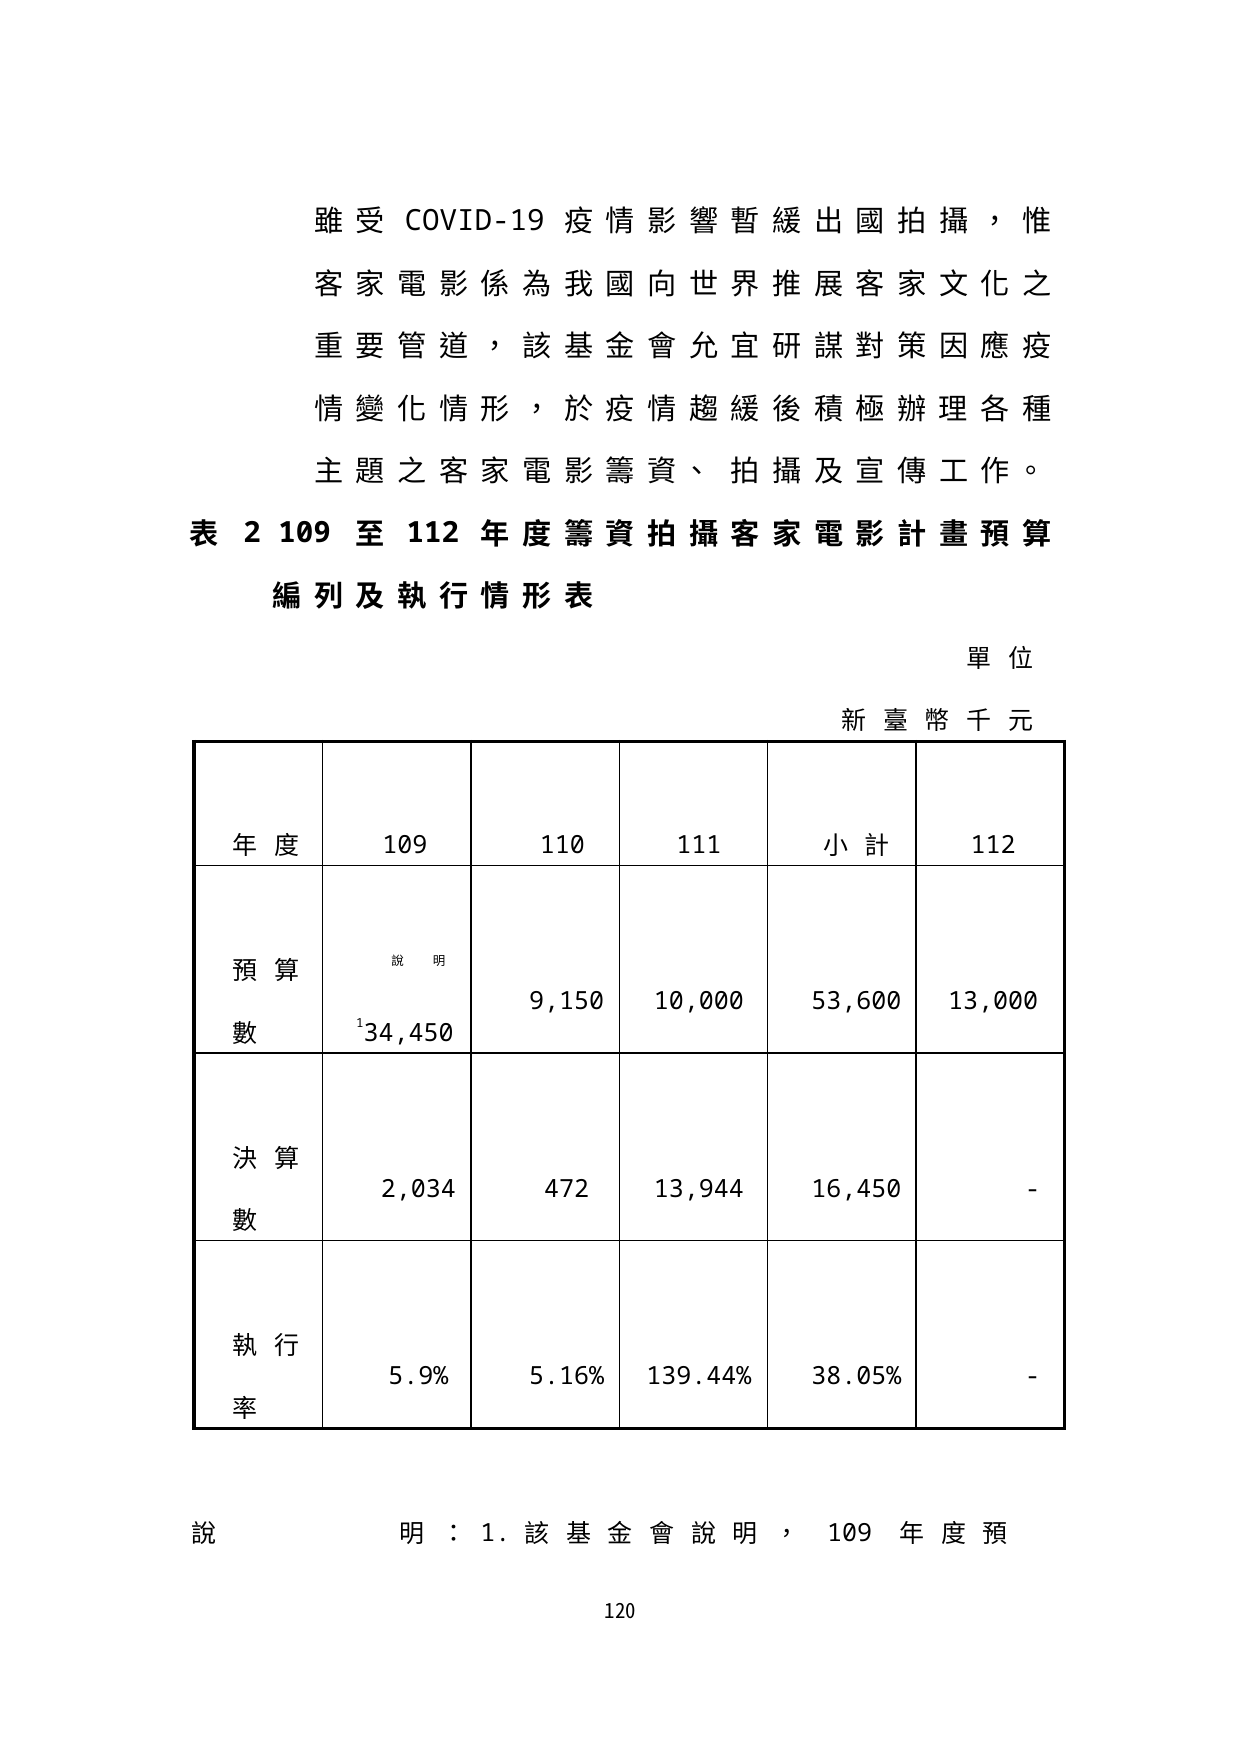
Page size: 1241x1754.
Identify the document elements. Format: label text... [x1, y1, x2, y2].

table_cell 472 [472, 1054, 619, 1240]
table_header 112 [917, 743, 1063, 865]
table_cell 5.9% [323, 1241, 470, 1427]
table_cell 139.44% [620, 1241, 767, 1427]
table_cell 13,000 [917, 866, 1063, 1052]
table_header 小計 [768, 743, 915, 865]
table_cell 執行率 [196, 1241, 322, 1427]
table_cell 53,600 [768, 866, 915, 1052]
table_cell 38.05% [768, 1241, 915, 1427]
table_cell 10,000 [620, 866, 767, 1052]
text 說 明：1.該基金會說明，109年度預 [181, 1490, 1045, 1552]
table_header 109 [323, 743, 470, 865]
table_cell 2,034 [323, 1054, 470, 1240]
table_cell 13,944 [620, 1054, 767, 1240]
table_cell 16,450 [768, 1054, 915, 1240]
table_cell 9,150 [472, 866, 619, 1052]
table_cell 預算數 [196, 866, 322, 1052]
text 雖受COVID-19疫情影響暫緩出國拍攝，惟客家電影係為我國向世界推展客家文化之重要管道，該基金會允宜研謀對策因應疫情變化情形，於疫情趨緩後積極辦理各種主題之客家電影籌資、拍攝及宣傳工作。 [271, 177, 1058, 490]
table_header 111 [620, 743, 767, 865]
table_cell 5.16% [472, 1241, 619, 1427]
table_header 110 [472, 743, 619, 865]
table_cell - [917, 1054, 1063, 1240]
text 表2 109至112年度籌資拍攝客家電影計畫預算編列及執行情形表 [181, 490, 1058, 615]
table_cell 決算數 [196, 1054, 322, 1240]
table_header 年度 [196, 743, 322, 865]
table_cell - [917, 1241, 1063, 1427]
text 單位：新臺幣千元 [184, 615, 1041, 740]
table_cell 說明134,450 [323, 866, 470, 1052]
